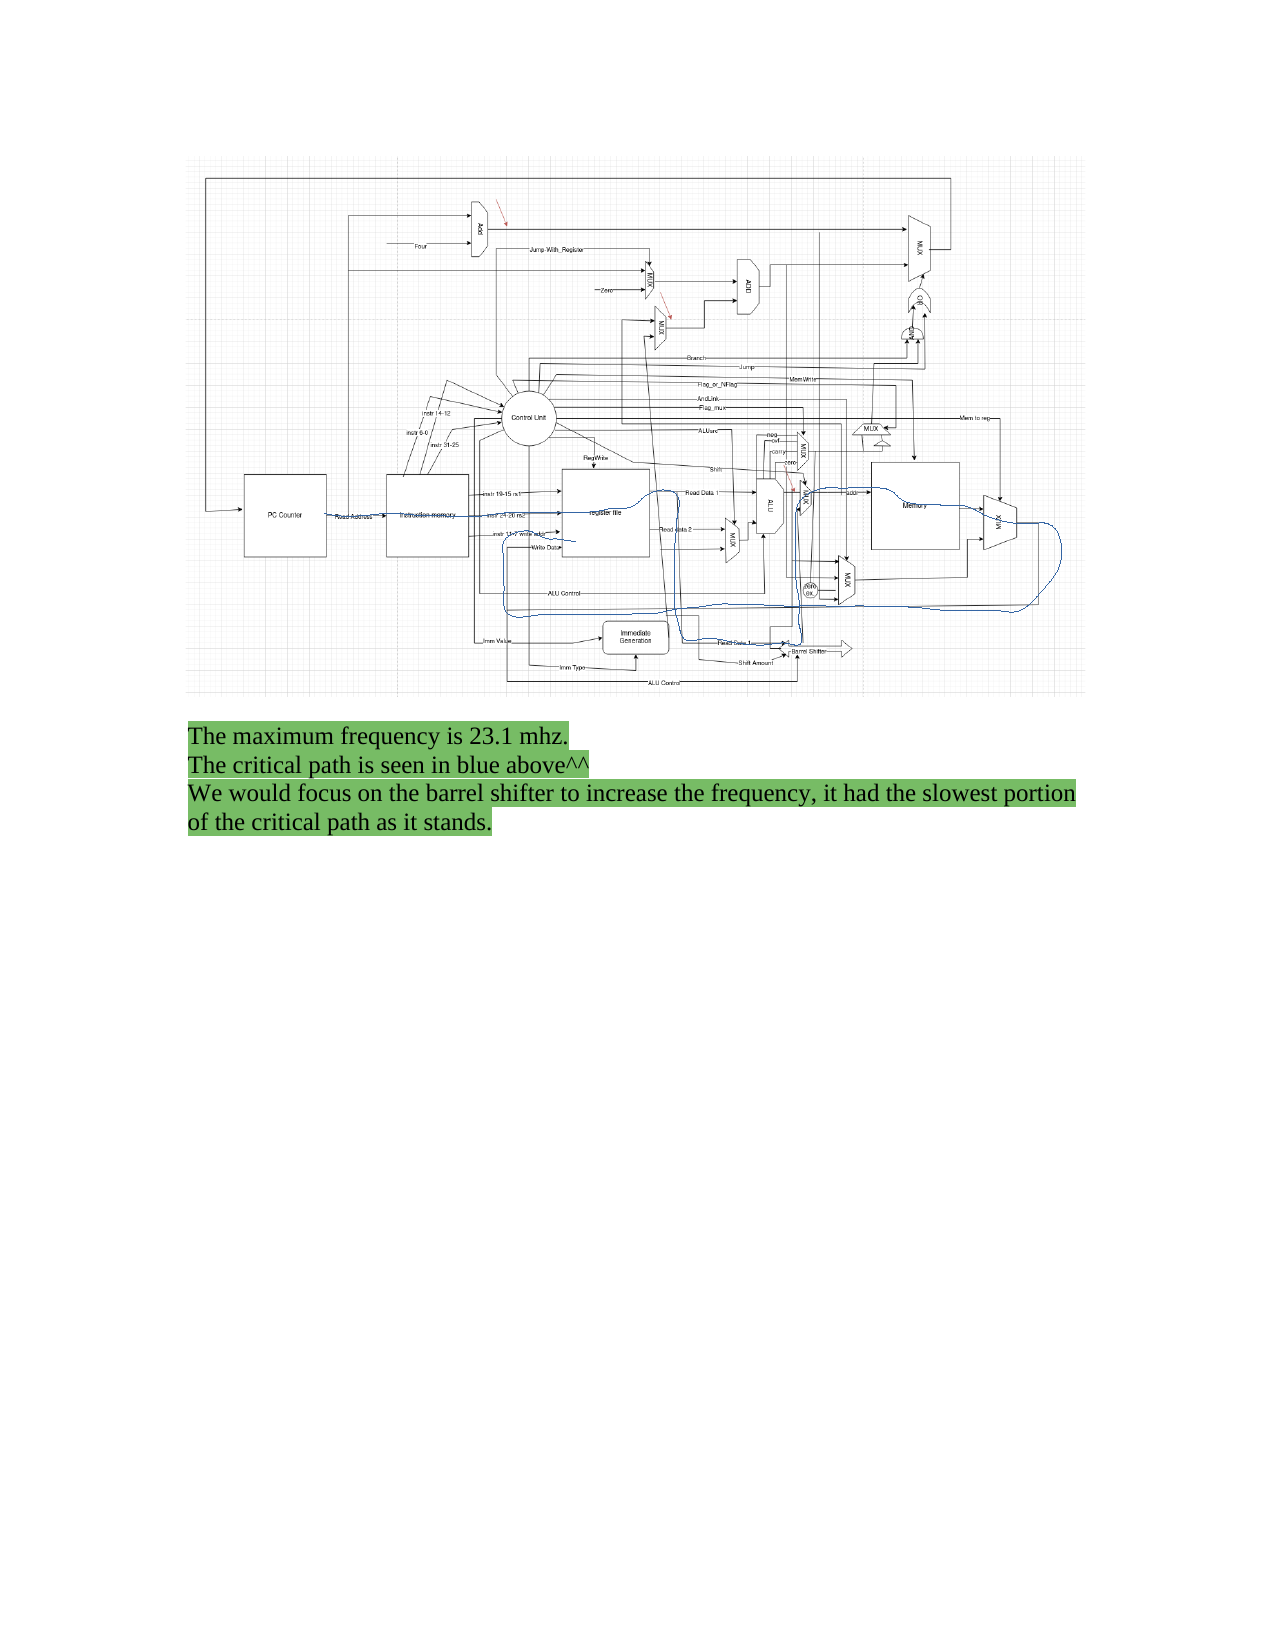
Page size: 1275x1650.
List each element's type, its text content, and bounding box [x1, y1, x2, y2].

text The critical path is seen in blue above^^ [187, 750, 1087, 778]
text We would focus on the barrel shifter to increase the frequency, it had the slowest portion of the critical path as it stands. [187, 778, 1087, 836]
picture [185, 156, 1086, 697]
text The maximum frequency is 23.1 mhz. [187, 721, 1087, 750]
